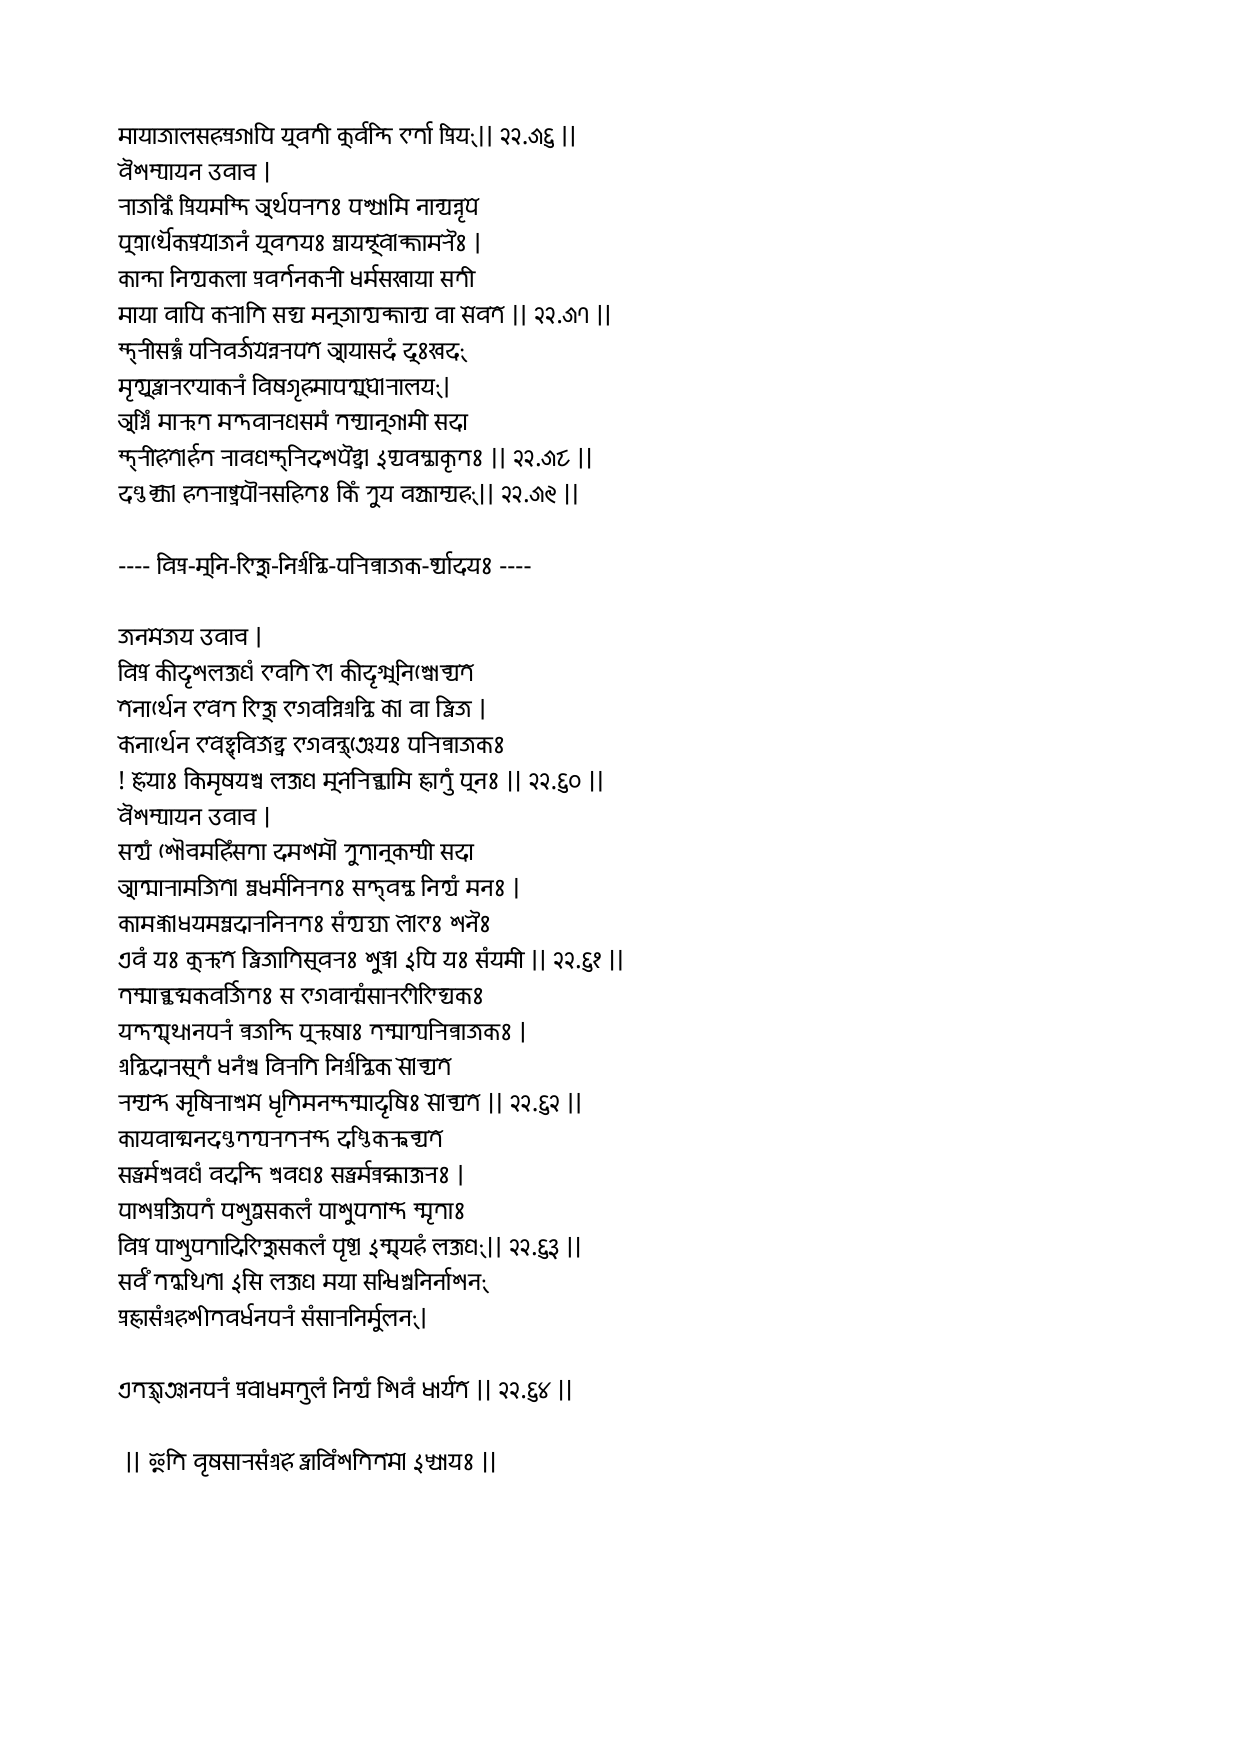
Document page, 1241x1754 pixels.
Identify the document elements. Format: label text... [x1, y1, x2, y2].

text 𑐎𑐵𑐫𑐰𑐵𑐒𑑂𑐩𑐣𑐡𑐞𑑂𑐜𑐟𑐟𑑂𑐥𑐬𑐟𑐬𑐳𑑂𑐟𑐾 𑐡𑐞𑑂𑐜𑐶𑐎𑐬𑐹𑐔𑑂𑐫𑐟𑐾 [118, 1121, 1122, 1157]
text 𑐥𑑂𑐬𑐖𑑂𑐘𑐵𑐳𑑄𑐐𑑂𑐬𑐴𑐱𑐷𑐟𑐰𑐬𑑂𑐢𑐣𑐥𑐬𑑄 𑐳𑑄𑐳𑐵𑐬𑐣𑐶𑐬𑑂𑐩𑐹𑐮𑐣𑑈𑑋 [118, 1301, 1122, 1336]
text 𑐡𑐞𑑂𑐜𑐎𑑂𑐫𑑀 𑐴𑐟𑐬𑐵𑐲𑑂𑐚𑑂𑐬𑐥𑑁𑐬𑐳𑐴𑐶𑐟𑑅 𑐎𑐶𑑄 𑐨𑐹𑐫 𑐰𑐎𑑂𑐲𑑂𑐫𑐵𑐩𑑂𑐫𑐴𑑈𑑋𑑋 𑑒𑑒.𑑕𑑙 𑑋𑑋 [118, 476, 1122, 512]
text 𑐎𑐵𑐣𑑂𑐟𑐵 𑐣𑐶𑐟𑑂𑐫𑐎𑐮𑐵 𑐥𑑂𑐬𑐰𑐬𑑂𑐟𑐣𑐎𑐬𑐷 𑐢𑐬𑑂𑐩𑐳𑐏𑐵𑐫𑐵 𑐳𑐟𑐷 [118, 261, 1122, 297]
text 𑐳𑐡𑑂𑐢𑐬𑑂𑐩𑐱𑑂𑐬𑐰𑐞𑑄 𑐰𑐡𑐣𑑂𑐟𑐶 𑐱𑑂𑐬𑐰𑐞𑑅 𑐳𑐡𑑂𑐢𑐬𑑂𑐩𑐧𑑂𑐬𑐴𑑂𑐩𑐵𑐎𑑂𑐲𑐬𑑅 𑑋 [118, 1157, 1122, 1193]
text 𑐀𑐐𑑂𑐣𑐶𑑄 𑐩𑐵𑐬𑐸𑐟 𑐩𑐟𑑂𑐟𑐰𑐵𑐬𑐞𑐳𑐩𑑄 𑐟𑐳𑑂𑐫𑐵𑐣𑐸𑐐𑐵𑐩𑐷 𑐳𑐡𑐵 [118, 405, 1122, 441]
text 𑐳𑐬𑑂𑐰𑑄 𑐟𑐟𑑂𑐎𑐠𑐶𑐟𑑀 𑑇𑐳𑐶 𑐮𑐎𑑂𑐲𑐞 𑐩𑐫𑐵 𑐳𑐣𑑂𑐢𑐶𑐱𑑂𑐰𑐣𑐶𑐬𑑂𑐣𑐵𑐱𑐣𑑈 [118, 1265, 1122, 1301]
text 𑐰𑐶𑐥𑑂𑐬𑐾 𑐎𑐷𑐡𑐺𑐱𑐮𑐎𑑂𑐲𑐞𑑄 𑐨𑐰𑐟𑐶 𑐨𑑀 𑐎𑐷𑐡𑐺𑐐𑑂𑐩𑐸𑐣𑐶𑐱𑑂𑐔𑑀𑐔𑑂𑐫𑐟𑐾 [118, 656, 1122, 691]
text 𑐫𑐟𑑂𑐟𑐟𑑂𑐳𑑂𑐠𑐵𑐣𑐥𑐬𑑄 𑐰𑑂𑐬𑐖𑐣𑑂𑐟𑐶 𑐥𑐸𑐬𑐸𑐲𑐵𑑅 𑐟𑐳𑑂𑐩𑐵𑐟𑑂𑐥𑐬𑐶𑐰𑑂𑐬𑐵𑐖𑐎𑑅 𑑋 [118, 1014, 1122, 1050]
text 𑐳𑑂𑐟𑑂𑐬𑐷𑐳𑐒𑑂𑐐𑑄 𑐥𑐬𑐶𑐰𑐬𑑂𑐖𑐫𑐾𑐣𑑂𑐣𑐬𑐥𑐟𑐾 𑐁𑐫𑐵𑐳𑐡𑑄 𑐡𑐸𑑅𑐏𑐡𑑈 [118, 333, 1122, 369]
text 𑐁𑐟𑑂𑐩𑐵𑐬𑐵𑐩𑐖𑐶𑐟𑑀 𑐳𑑂𑐰𑐢𑐬𑑂𑐩𑐣𑐶𑐬𑐟𑑅 𑐳𑐟𑑂𑐟𑑂𑐰𑐳𑑂𑐠 𑐣𑐶𑐟𑑂𑐫𑑄 𑐩𑐣𑑅 𑑋 [118, 871, 1122, 906]
text 𑐳𑐟𑑂𑐫𑑄 𑐱𑑁𑐔𑐩𑐴𑐶𑑄𑐳𑐟𑐵 𑐡𑐩𑐱𑐩𑑁 𑐨𑐹𑐟𑐵𑐣𑐸𑐎𑐩𑑂𑐥𑐷 𑐳𑐡𑐵 [118, 835, 1122, 871]
text 𑐖𑐣𑐩𑐾𑐖𑐫 𑐄𑐰𑐵𑐔 𑑋 [118, 620, 1122, 656]
text 𑐩𑐺𑐟𑑂𑐫𑐸𑐡𑑂𑐰𑐵𑐬𑐨𑐫𑐵𑐎𑐬𑑄 𑐰𑐶𑐲𑐐𑐺𑐴𑐩𑐵𑐥𑐟𑑂𑐳𑐸𑐑𑑀𑐬𑐵𑐮𑐫𑑈𑑋 [118, 369, 1122, 405]
text 𑐥𑐵𑐱𑐥𑑂𑐬𑐎𑑂𑐲𑐶𑐥𑐟𑑄 𑐥𑐱𑐸𑐟𑑂𑐰𑐳𑐎𑐮𑑄 𑐥𑐵𑐱𑐹𑐥𑐟𑐵𑐳𑑂𑐟𑐾 𑐳𑑂𑐩𑐺𑐟𑐵𑑅 [118, 1193, 1122, 1229]
text 𑐰𑐿𑐱𑐩𑑂𑐥𑐵𑐫𑐣 𑐄𑐰𑐵𑐔 𑑋 [118, 154, 1122, 190]
text 𑐥𑐸𑐟𑑂𑐬𑐵𑐬𑑂𑐠𑐿𑐎𑐥𑑂𑐬𑐫𑑀𑐖𑐣𑑄 𑐫𑐸𑐰𑐟𑐫𑑅 𑐳𑑂𑐰𑐵𑐫𑐩𑑂𑐨𑐸𑐰𑑀𑐎𑑂𑐟𑐵𑐩𑐬𑐿𑑅 𑑋 [118, 226, 1122, 261]
text 𑐬𑐵𑐖𑐣𑑂𑐎𑐶𑑄 𑐥𑑂𑐬𑐶𑐫𑐩𑐳𑑂𑐟𑐶 𑐀𑐬𑑂𑐠𑐥𑐬𑐟𑑅 𑐥𑐱𑑂𑐫𑐵𑐩𑐶 𑐣𑐵𑐣𑑂𑐫𑐣𑑂𑐣𑐺𑐥𑐾 [118, 190, 1122, 226]
text 𑐟𑐾𑐣𑐵𑐬𑑂𑐠𑐾𑐣 𑐨𑐰𑐾𑐟 𑐨𑐶𑐎𑑂𑐲𑐸 𑐨𑐐𑐰𑐣𑑂𑐣𑐶𑐐𑑂𑐬𑐣𑑂𑐠𑐶 𑐎𑑀 𑐰𑐵 𑐡𑑂𑐰𑐶𑐖 𑑋 [118, 691, 1122, 727]
text 𑐊𑐰𑑄 𑐫𑑅 𑐎𑐸𑐬𑐸𑐟𑐾 𑐡𑑂𑐰𑐶𑐖𑐵𑐟𑐶𑐳𑐸𑐰𑐬𑑅 𑐱𑐹𑐡𑑂𑐬𑑀 𑑇𑐥𑐶 𑐫𑑅 𑐳𑑄𑐫𑐩𑐷 𑑋𑑋 𑑒𑑒.𑑖𑑑 𑑋𑑋 [118, 942, 1122, 978]
text 𑐩𑐵𑐫𑐵𑐖𑐵𑐮𑐳𑐴𑐳𑑂𑐬𑐐𑐵𑐥𑐶 𑐫𑐸𑐰𑐟𑐷 𑐎𑐸𑐬𑑂𑐰𑐣𑑂𑐟𑐶 𑐨𑐬𑑂𑐟𑐵 𑐥𑑂𑐬𑐶𑐫𑑈𑑋𑑋 𑑒𑑒.𑑕𑑖 𑑋𑑋 [118, 118, 1122, 154]
text 𑐎𑐵𑐩𑐎𑑂𑐬𑑀𑐢𑐫𑐩𑐳𑑂𑐰𑐡𑐵𑐬𑐣𑐶𑐬𑐟𑑅 𑐳𑑄𑐟𑑂𑐫𑐖𑑂𑐫 𑐮𑑀𑐨𑑅 𑐱𑐣𑐿𑑅 [118, 906, 1122, 942]
text ---- 𑐰𑐶𑐥𑑂𑐬-𑐩𑐸𑐣𑐶-𑐨𑐶𑐎𑑂𑐲𑐸-𑐣𑐶𑐬𑑂𑐐𑑂𑐬𑐣𑑂𑐠𑐶-𑐥𑐬𑐶𑐰𑑂𑐬𑐵𑐖𑐎-𑐬𑑂𑐲𑑂𑐫𑐵𑐡𑐫𑑅 ---- [118, 548, 1122, 584]
text ! 𑐖𑑂𑐘𑐾𑐫𑐵𑑅 𑐎𑐶𑐩𑐺𑐲𑐫𑐱𑑂𑐔 𑐮𑐎𑑂𑐲𑐞 𑐩𑐸𑐣𑐾𑐬𑐶𑐔𑑂𑐕𑐵𑐩𑐶 𑐖𑑂𑐘𑐵𑐟𑐸𑑄 𑐥𑐸𑐣𑑅 𑑋𑑋 𑑒𑑒.𑑖𑑐 𑑋𑑋 [118, 763, 1122, 799]
text 𑐊𑐟𑐖𑑂𑐖𑑂𑐘𑐵𑐣𑐥𑐬𑑄 𑐥𑑂𑐬𑐧𑑀𑐢𑐩𑐟𑐸𑐮𑑄 𑐣𑐶𑐟𑑂𑐫𑑄 𑐱𑐶𑐰𑑄 𑐢𑐵𑐬𑑂𑐫𑐟𑐾 𑑋𑑋 𑑒𑑒.𑑖𑑔 𑑋𑑋 [118, 1372, 1122, 1408]
text 𑐰𑐿𑐱𑐩𑑂𑐥𑐵𑐫𑐣 𑐄𑐰𑐵𑐔 𑑋 [118, 799, 1122, 835]
text 𑐐𑑂𑐬𑐣𑑂𑐠𑐶𑐡𑐵𑐬𑐳𑐸𑐟𑑄 𑐢𑐣𑑄𑐱𑑂𑐔 𑐰𑐶𑐬𑐟𑐶 𑐣𑐶𑐬𑑂𑐐𑑂𑐬𑐣𑑂𑐠𑐶𑐎 𑐳𑑀𑐔𑑂𑐫𑐟𑐾 [118, 1050, 1122, 1086]
text 𑑋𑑋 𑐂𑐟𑐶 𑐰𑐺𑐲𑐳𑐵𑐬𑐳𑑄𑐐𑑂𑐬𑐴𑐾 𑐡𑑂𑐰𑐵𑐰𑐶𑑄𑐱𑐟𑐶𑐟𑐩𑑀 𑑇𑐢𑑂𑐫𑐵𑐫𑑅 𑑋𑑋 [118, 1444, 1122, 1480]
text 𑐰𑐶𑐥𑑂𑐬𑐾 𑐥𑐵𑐱𑐸𑐥𑐟𑐵𑐡𑐶𑐨𑐶𑐎𑑂𑐲𑐸𑐳𑐎𑐮𑑄 𑐥𑐺𑐲𑑂𑐚𑑀 𑑇𑐳𑑂𑐩𑑂𑐫𑐴𑑄 𑐮𑐎𑑂𑐲𑐞𑑈𑑋𑑋 𑑒𑑒.𑑖𑑓 𑑋𑑋 [118, 1229, 1122, 1265]
text 𑐎𑐾𑐣𑐵𑐬𑑂𑐠𑐾𑐣 𑐨𑐰𑐾𑐡𑑂𑐡𑑂𑐰𑐶𑐖𑐾𑐣𑑂𑐡𑑂𑐬 𑐨𑐐𑐰𑐣𑑂𑐖𑑂𑐘𑐾𑐫𑑅 𑐥𑐬𑐶𑐰𑑂𑐬𑐵𑐖𑐎𑑅 [118, 727, 1122, 763]
text 𑐳𑑂𑐟𑑂𑐬𑐷𑐴𑐾𑐟𑑀𑐬𑑂𑐴𑐟 𑐬𑐵𑐰𑐞𑐳𑑂𑐟𑑂𑐬𑐶𑐡𑐱𑐥𑐿𑐣𑑂𑐡𑑂𑐬𑑀 𑑇𑐥𑑂𑐫𑐰𑐳𑑂𑐠𑐵𑐎𑐺𑐟𑑅 𑑋𑑋 𑑒𑑒.𑑕𑑘 𑑋𑑋 [118, 441, 1122, 476]
text 𑐟𑐳𑑂𑐩𑐵𑐔𑑂𑐕𑐡𑑂𑐩𑐎𑐰𑐬𑑂𑐖𑐶𑐟𑑅 𑐳 𑐨𑐐𑐰𑐵𑐣𑑂𑐳𑑄𑐳𑐵𑐬𑐨𑐷𑐨𑐶𑐡𑑂𑐫𑐎𑑅 [118, 978, 1122, 1014]
text 𑐩𑐵𑐫𑐵 𑐰𑐵𑐥𑐶 𑐎𑐬𑑀𑐟𑐶 𑐳𑐡𑑂𑐫 𑐩𑐣𑐸𑐖𑐵𑐟𑑂𑐫𑐎𑑂𑐟𑐵𑐣𑑂𑐫 𑐰𑐵 𑐳𑐾𑐰𑐟𑐾 𑑋𑑋 𑑒𑑒.𑑕𑑗 𑑋𑑋 [118, 297, 1122, 333]
text 𑐬𑐩𑑂𑐫𑐣𑑂𑐟𑐾 𑐆𑐲𑐶𑐬𑐵𑐱𑑂𑐬𑐩𑐾 𑐢𑐺𑐟𑐶𑐩𑐣𑐳𑑂𑐟𑐳𑑂𑐩𑐵𑐡𑐺𑐲𑐶𑑅 𑐳𑑀𑐔𑑂𑐫𑐟𑐾 𑑋𑑋 𑑒𑑒.𑑖𑑒 𑑋𑑋 [118, 1086, 1122, 1121]
